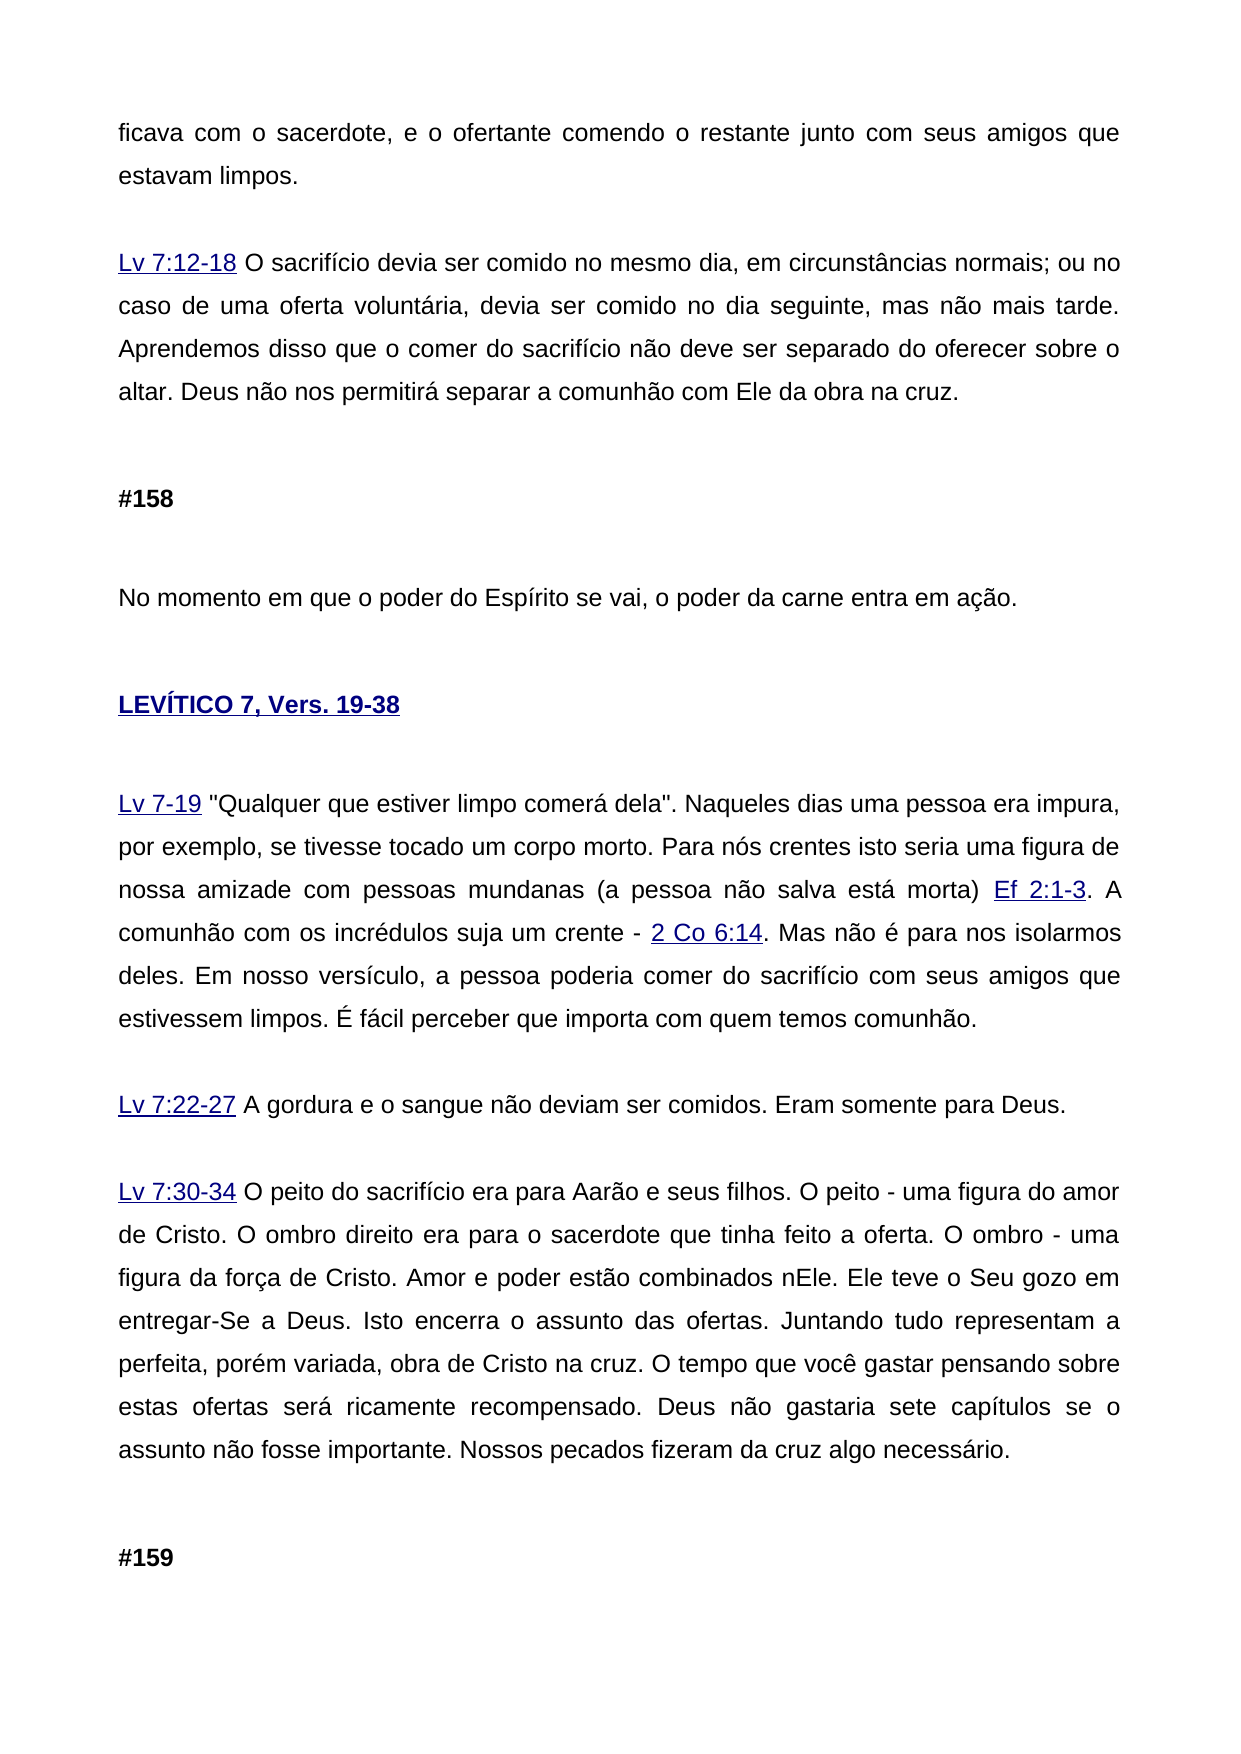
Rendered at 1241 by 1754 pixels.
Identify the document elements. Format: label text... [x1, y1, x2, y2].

text Lv 7:12-18 O sacrifício devia ser comido no mesmo dia, em circunstâncias normais; ou no caso de uma oferta voluntária, devia ser comido no dia seguinte, mas não mais tarde. Aprendemos disso que o comer do sacrifício não deve ser separado do oferecer sobre o altar. Deus não nos permitirá separar a comunhão com Ele da obra na cruz. [118, 247, 1122, 406]
subtitle #159 [118, 1542, 1122, 1571]
text Lv 7-19 "Qualquer que estiver limpo comerá dela". Naqueles dias uma pessoa era impura, por exemplo, se tivesse tocado um corpo morto. Para nós crentes isto seria uma figura de nossa amizade com pessoas mundanas (a pessoa não salva está morta) Ef 2:1-3. A comunhão com os incrédulos suja um crente - 2 Co 6:14. Mas não é para nos isolarmos deles. Em nosso versículo, a pessoa poderia comer do sacrifício com seus amigos que estivessem limpos. É fácil perceber que importa com quem temos comunhão. [118, 788, 1122, 1033]
text No momento em que o poder do Espírito se vai, o poder da carne entra em ação. [118, 583, 1122, 611]
subtitle LEVÍTICO 7, Vers. 19-38 [118, 690, 1122, 718]
text Lv 7:22-27 A gordura e o sangue não deviam ser comidos. Eram somente para Deus. [118, 1090, 1122, 1119]
subtitle #158 [118, 484, 1122, 513]
text ficava com o sacerdote, e o ofertante comendo o restante junto com seus amigos que estavam limpos. [118, 118, 1122, 190]
text Lv 7:30-34 O peito do sacrifício era para Aarão e seus filhos. O peito - uma figura do amor de Cristo. O ombro direito era para o sacerdote que tinha feito a oferta. O ombro - uma figura da força de Cristo. Amor e poder estão combinados nEle. Ele teve o Seu gozo em entregar-Se a Deus. Isto encerra o assunto das ofertas. Juntando tudo representam a perfeita, porém variada, obra de Cristo na cruz. O tempo que você gastar pensando sobre estas ofertas será ricamente recompensado. Deus não gastaria sete capítulos se o assunto não fosse importante. Nossos pecados fizeram da cruz algo necessário. [118, 1177, 1122, 1464]
